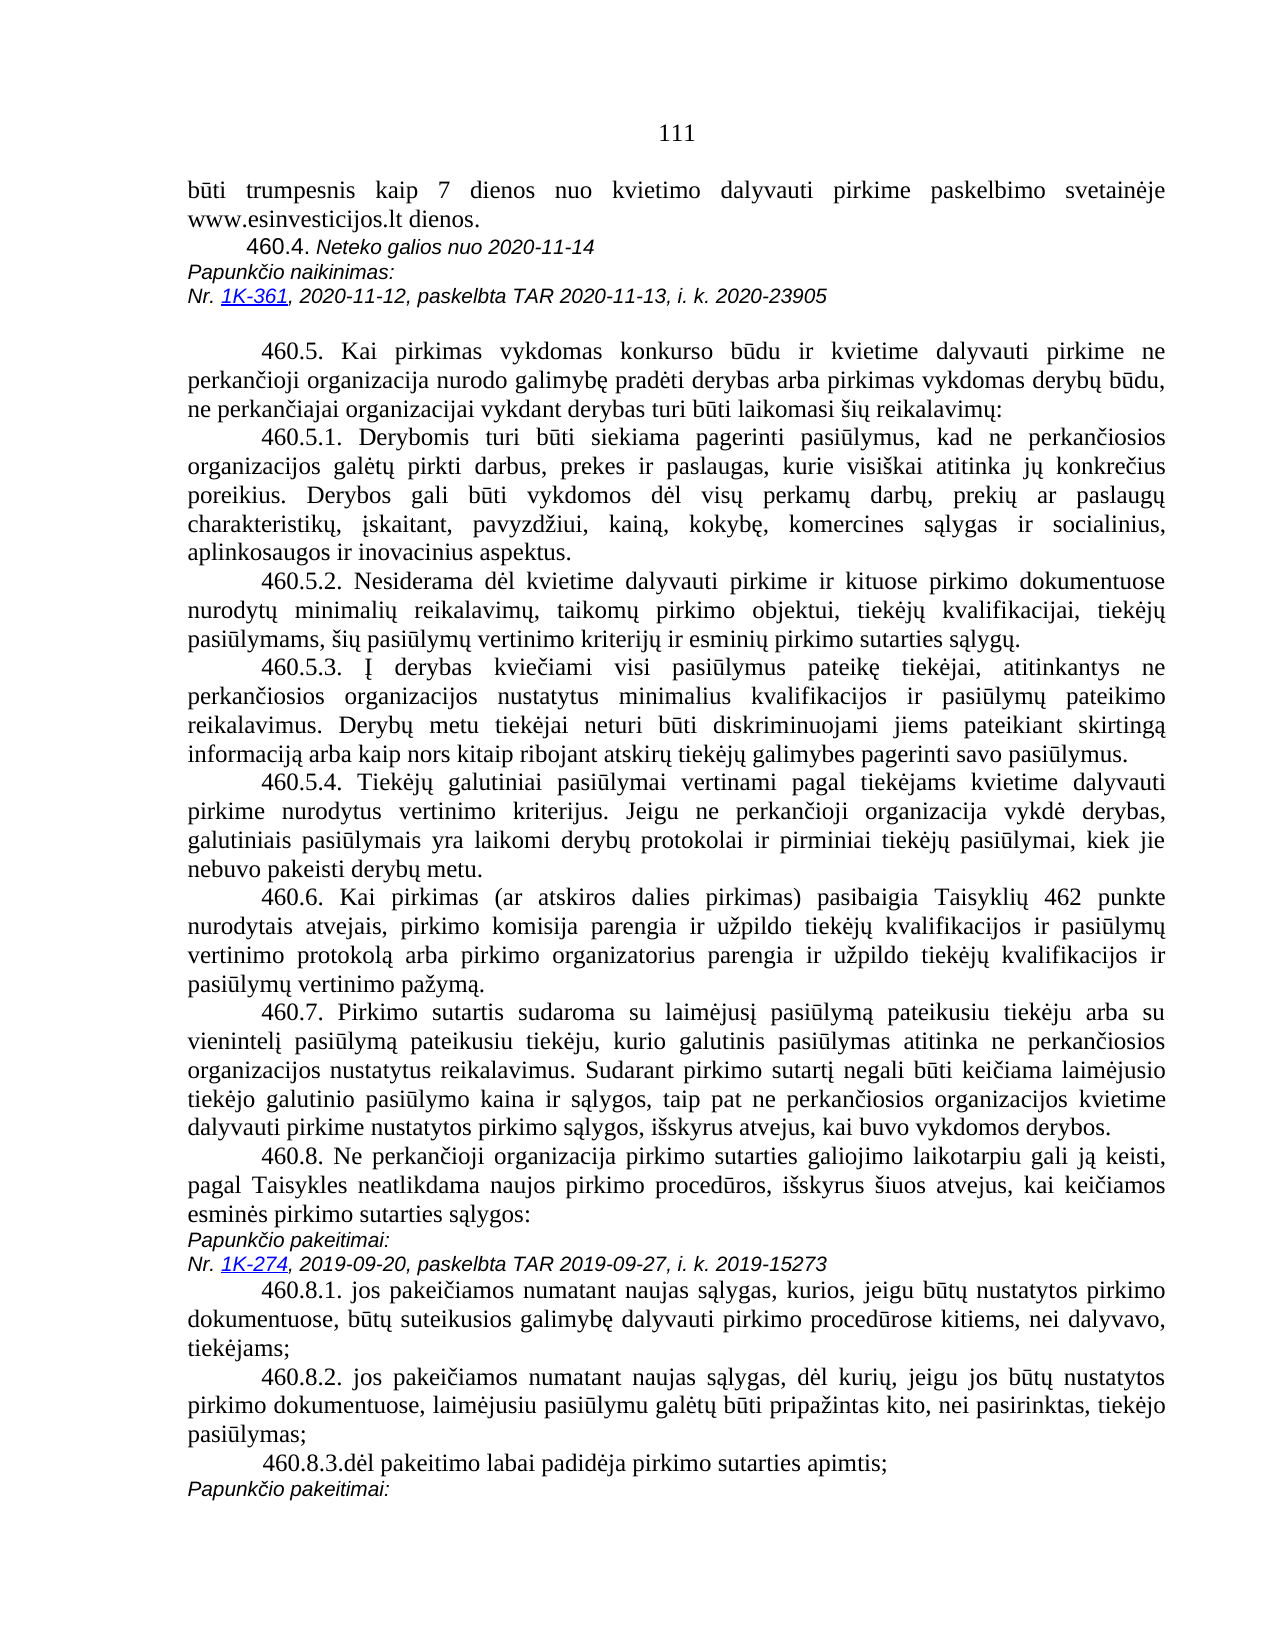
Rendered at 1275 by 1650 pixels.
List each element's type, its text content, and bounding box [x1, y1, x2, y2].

text 460.5.3. Į derybas kviečiami visi pasiūlymus pateikę tiekėjai, atitinkantys ne perkančiosios organizacijos nustatytus minimalius kvalifikacijos ir pasiūlymų pateikimo reikalavimus. Derybų metu tiekėjai neturi būti diskriminuojami jiems pateikiant skirtingą informaciją arba kaip nors kitaip ribojant atskirų tiekėjų galimybes pagerinti savo pasiūlymus. [187, 652, 1167, 767]
text Nr. 1K-361, 2020-11-12, paskelbta TAR 2020-11-13, i. k. 2020-23905 [187, 283, 1167, 307]
text 460.8.2. jos pakeičiamos numatant naujas sąlygas, dėl kurių, jeigu jos būtų nustatytos pirkimo dokumentuose, laimėjusiu pasiūlymu galėtų būti pripažintas kito, nei pasirinktas, tiekėjo pasiūlymas; [187, 1362, 1167, 1448]
text 460.8. Ne perkančioji organizacija pirkimo sutarties galiojimo laikotarpiu gali ją keisti, pagal Taisykles neatlikdama naujos pirkimo procedūros, išskyrus šiuos atvejus, kai keičiamos esminės pirkimo sutarties sąlygos: [187, 1141, 1167, 1227]
text būti trumpesnis kaip 7 dienos nuo kvietimo dalyvauti pirkime paskelbimo svetainėje www.esinvesticijos.lt dienos. [187, 176, 1167, 233]
text 460.5.4. Tiekėjų galutiniai pasiūlymai vertinami pagal tiekėjams kvietime dalyvauti pirkime nurodytus vertinimo kriterijus. Jeigu ne perkančioji organizacija vykdė derybas, galutiniais pasiūlymais yra laikomi derybų protokolai ir pirminiai tiekėjų pasiūlymai, kiek jie nebuvo pakeisti derybų metu. [187, 767, 1167, 882]
text 460.5.2. Nesiderama dėl kvietime dalyvauti pirkime ir kituose pirkimo dokumentuose nurodytų minimalių reikalavimų, taikomų pirkimo objektui, tiekėjų kvalifikacijai, tiekėjų pasiūlymams, šių pasiūlymų vertinimo kriterijų ir esminių pirkimo sutarties sąlygų. [187, 566, 1167, 652]
text 460.7. Pirkimo sutartis sudaroma su laimėjusį pasiūlymą pateikusiu tiekėju arba su vienintelį pasiūlymą pateikusiu tiekėju, kurio galutinis pasiūlymas atitinka ne perkančiosios organizacijos nustatytus reikalavimus. Sudarant pirkimo sutartį negali būti keičiama laimėjusio tiekėjo galutinio pasiūlymo kaina ir sąlygos, taip pat ne perkančiosios organizacijos kvietime dalyvauti pirkime nustatytos pirkimo sąlygos, išskyrus atvejus, kai buvo vykdomos derybos. [187, 997, 1167, 1141]
text 460.5. Kai pirkimas vykdomas konkurso būdu ir kvietime dalyvauti pirkime ne perkančioji organizacija nurodo galimybę pradėti derybas arba pirkimas vykdomas derybų būdu, ne perkančiajai organizacijai vykdant derybas turi būti laikomasi šių reikalavimų: [187, 336, 1167, 422]
text Papunkčio pakeitimai: [187, 1227, 1167, 1251]
text Nr. 1K-274, 2019-09-20, paskelbta TAR 2019-09-27, i. k. 2019-15273 [187, 1251, 1167, 1275]
text 460.5.1. Derybomis turi būti siekiama pagerinti pasiūlymus, kad ne perkančiosios organizacijos galėtų pirkti darbus, prekes ir paslaugas, kurie visiškai atitinka jų konkrečius poreikius. Derybos gali būti vykdomos dėl visų perkamų darbų, prekių ar paslaugų charakteristikų, įskaitant, pavyzdžiui, kainą, kokybę, komercines sąlygas ir socialinius, aplinkosaugos ir inovacinius aspektus. [187, 422, 1167, 566]
text Papunkčio pakeitimai: [187, 1477, 1167, 1501]
text Papunkčio naikinimas: [187, 259, 1167, 283]
text 460.4. Neteko galios nuo 2020-11-14 [187, 233, 1167, 259]
text 460.8.3.dėl pakeitimo labai padidėja pirkimo sutarties apimtis; [187, 1448, 1167, 1477]
text 460.6. Kai pirkimas (ar atskiros dalies pirkimas) pasibaigia Taisyklių 462 punkte nurodytais atvejais, pirkimo komisija parengia ir užpildo tiekėjų kvalifikacijos ir pasiūlymų vertinimo protokolą arba pirkimo organizatorius parengia ir užpildo tiekėjų kvalifikacijos ir pasiūlymų vertinimo pažymą. [187, 882, 1167, 997]
text 460.8.1. jos pakeičiamos numatant naujas sąlygas, kurios, jeigu būtų nustatytos pirkimo dokumentuose, būtų suteikusios galimybę dalyvauti pirkimo procedūrose kitiems, nei dalyvavo, tiekėjams; [187, 1275, 1167, 1362]
